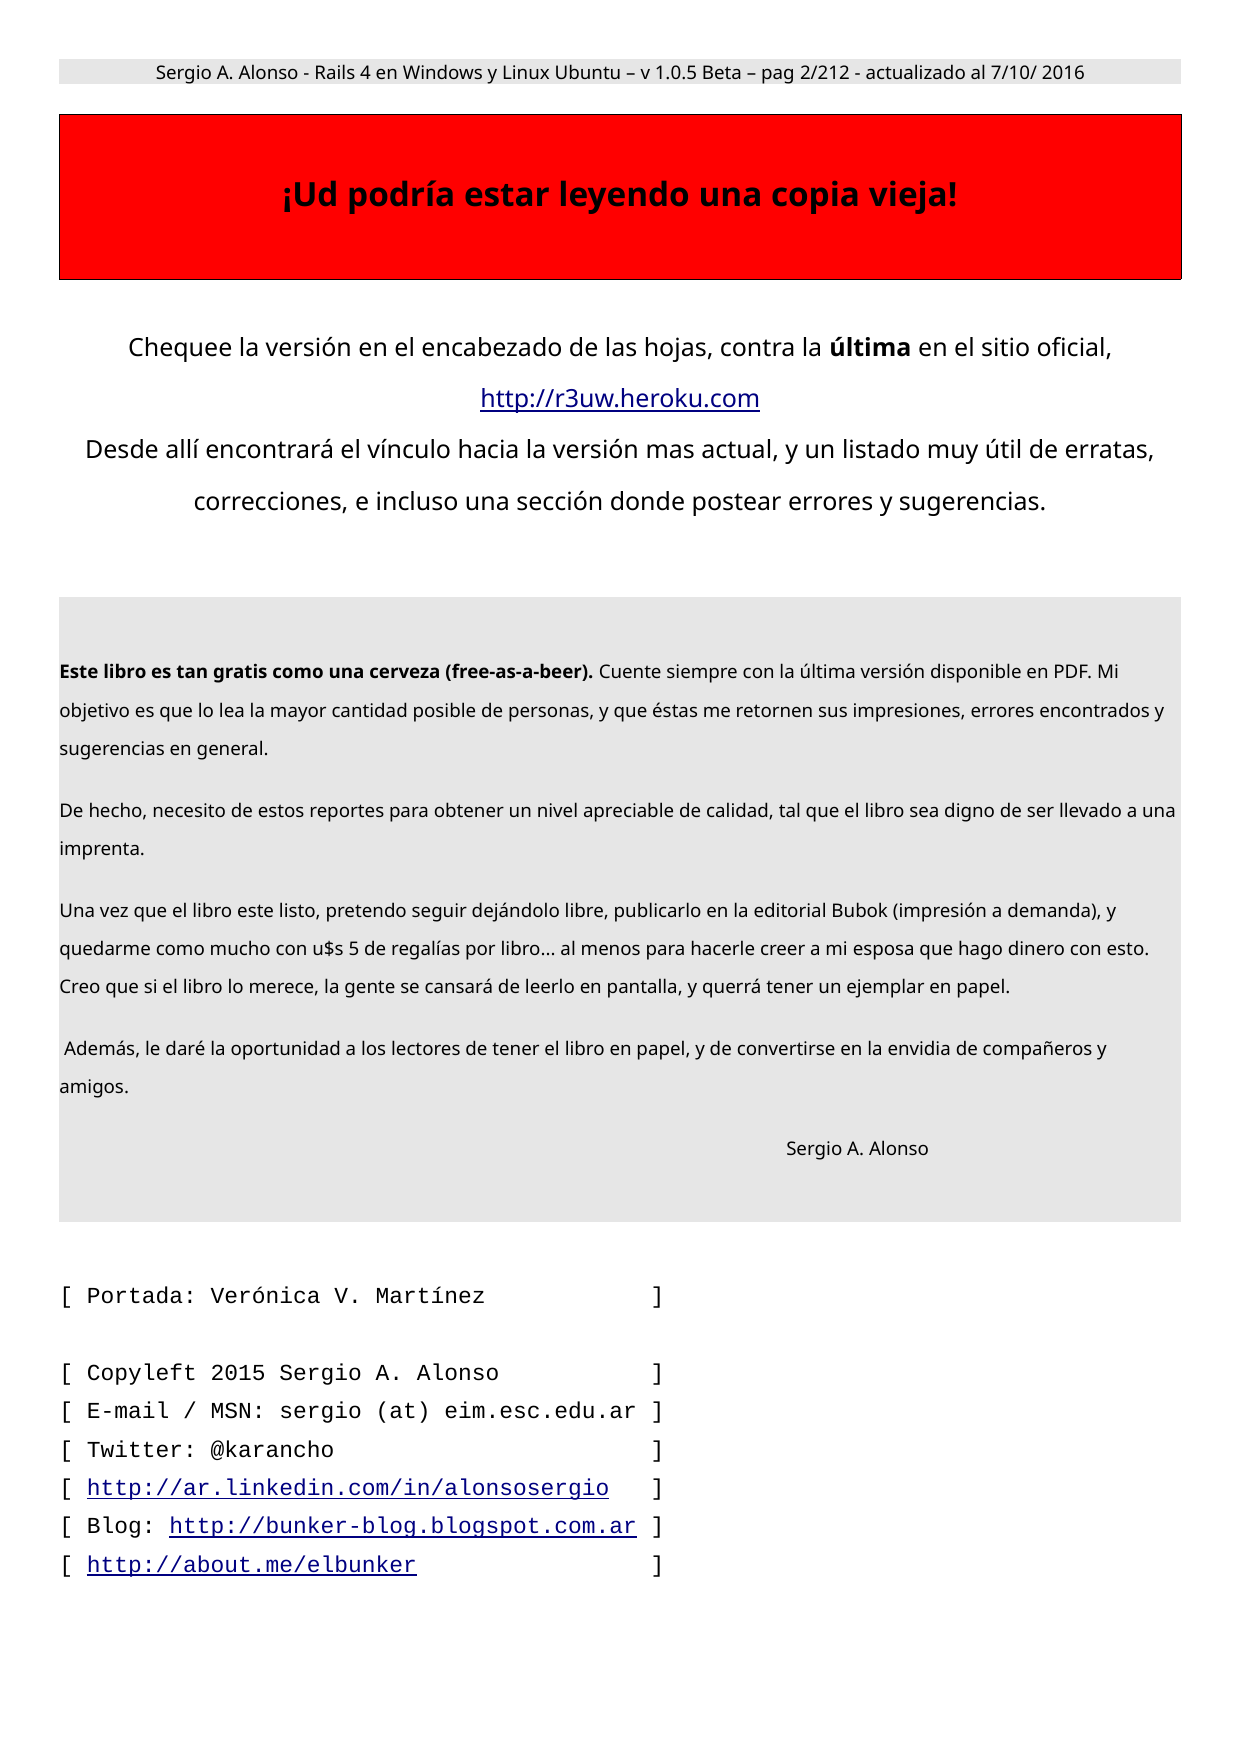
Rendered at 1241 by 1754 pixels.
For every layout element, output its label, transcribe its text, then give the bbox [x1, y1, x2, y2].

text Una vez que el libro este listo, pretendo seguir dejándolo libre, publicarlo en la editorial Bubok (impresión a demanda), y quedarme como mucho con u$s 5 de regalías por libro... al menos para hacerle creer a mi esposa que hago dinero con esto. Creo que si el libro lo merece, la gente se cansará de leerlo en pantalla, y querrá tener un ejemplar en papel. [59, 897, 1181, 999]
text Este libro es tan gratis como una cerveza (free-as-a-beer). Cuente siempre con la última versión disponible en PDF. Mi objetivo es que lo lea la mayor cantidad posible de personas, y que éstas me retornen sus impresiones, errores encontrados y sugerencias en general. [59, 659, 1181, 761]
text Sergio A. Alonso [59, 1135, 1181, 1161]
text [ Portada: Verónica V. Martínez ] [59, 1284, 1181, 1310]
text [ E-mail / MSN: sergio (at) eim.esc.edu.ar ] [59, 1399, 1181, 1426]
text Chequee la versión en el encabezado de las hojas, contra la última en el sitio oficial, http://r3uw.heroku.com [59, 330, 1181, 415]
text [ http://about.me/elbunker ] [59, 1553, 1181, 1579]
table_header ¡Ud podría estar leyendo una copia vieja! [60, 115, 1181, 279]
text [ http://ar.linkedin.com/in/alonsosergio ] [59, 1476, 1181, 1502]
text [ Copyleft 2015 Sergio A. Alonso ] [59, 1361, 1181, 1387]
text [ Twitter: @karancho ] [59, 1438, 1181, 1464]
text Desde allí encontrará el vínculo hacia la versión mas actual, y un listado muy útil de erratas, correcciones, e incluso una sección donde postear errores y sugerencias. [59, 432, 1181, 517]
text De hecho, necesito de estos reportes para obtener un nivel apreciable de calidad, tal que el libro sea digno de ser llevado a una imprenta. [59, 797, 1181, 861]
text Además, le daré la oportunidad a los lectores de tener el libro en papel, y de convertirse en la envidia de compañeros y amigos. [59, 1035, 1181, 1099]
text [ Blog: http://bunker-blog.blogspot.com.ar ] [59, 1515, 1181, 1541]
